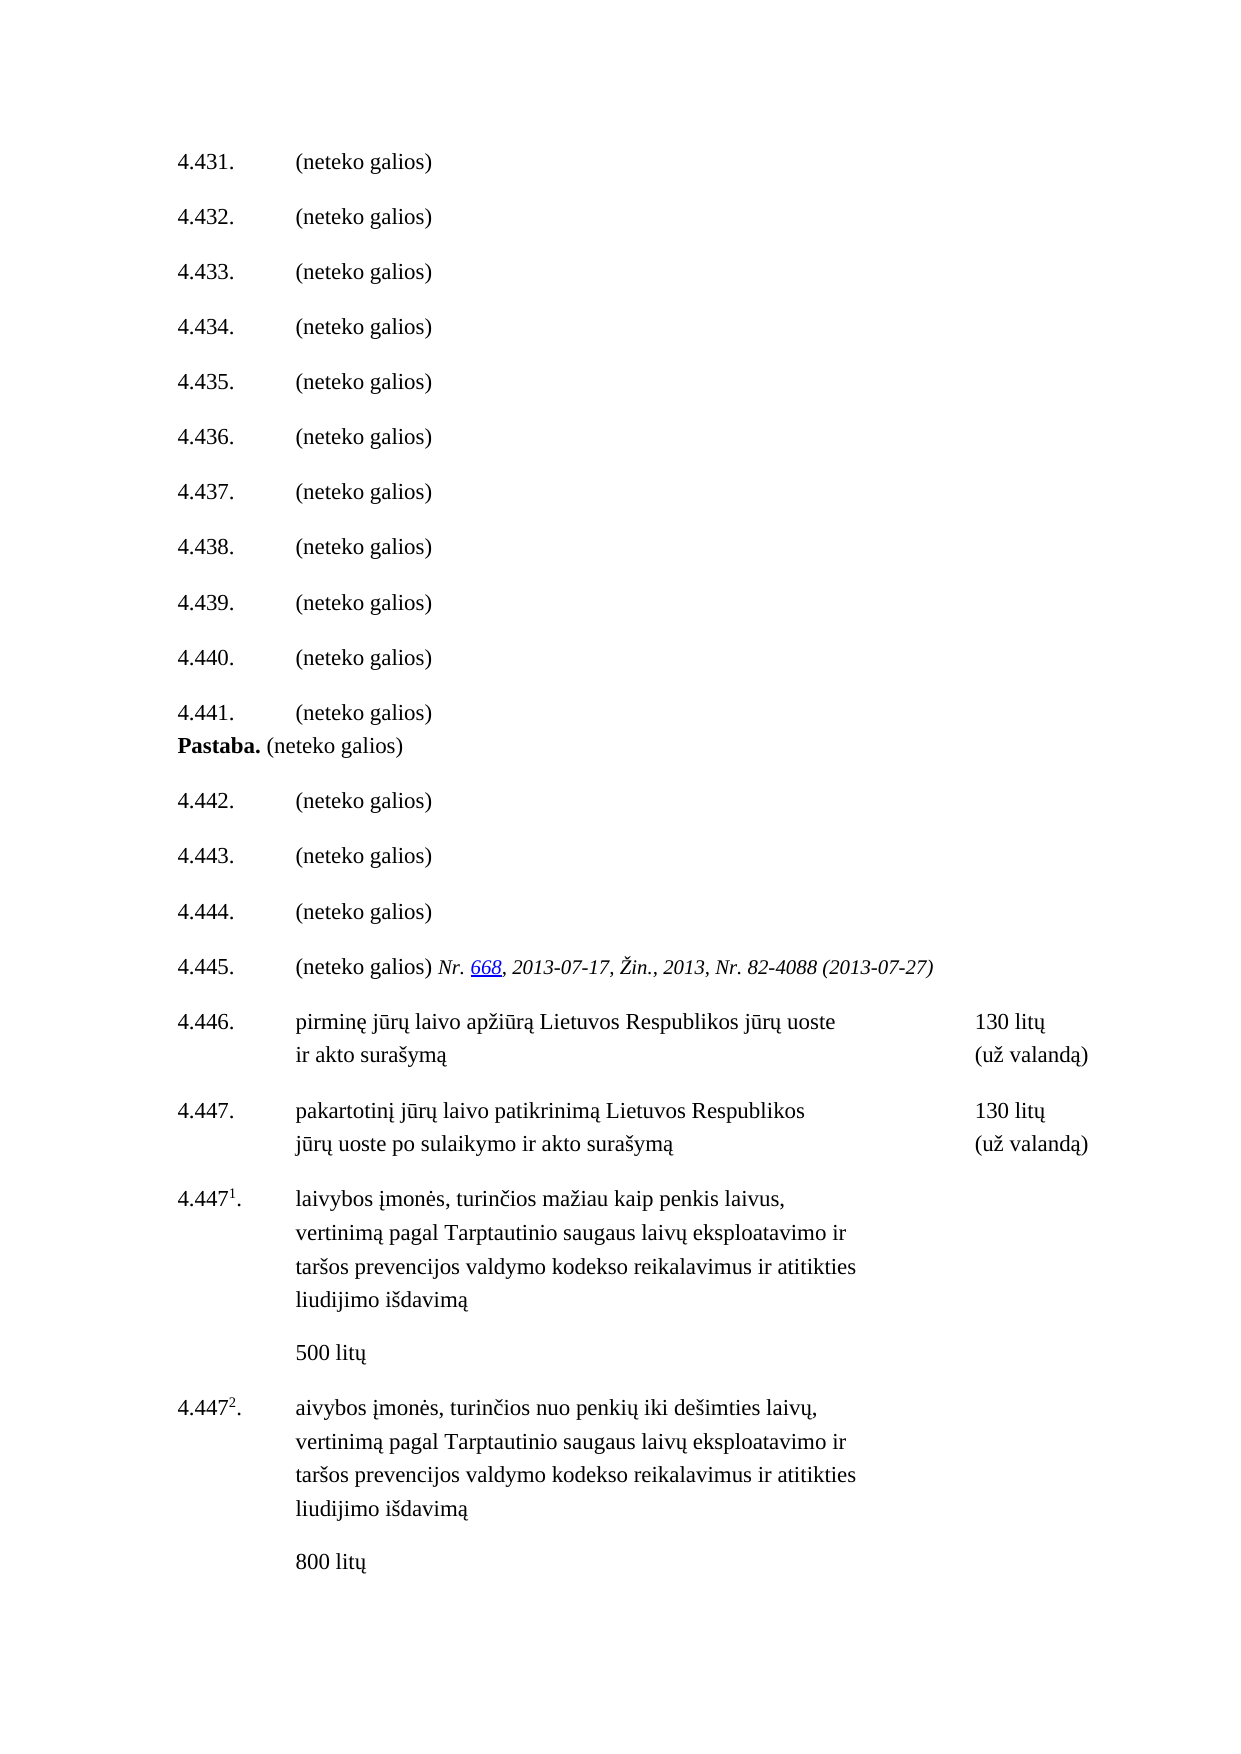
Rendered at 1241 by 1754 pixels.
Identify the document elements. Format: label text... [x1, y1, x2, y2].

text 4.436. (neteko galios) [177, 423, 1122, 449]
text 4.432. (neteko galios) [177, 203, 1122, 229]
text 4.447. pakartotinį jūrų laivo patikrinimą Lietuvos Respublikos 130 litų [177, 1097, 1122, 1123]
text 4.434. (neteko galios) [177, 313, 1122, 339]
text taršos prevencijos valdymo kodekso reikalavimus ir atitikties [177, 1253, 930, 1279]
text Pastaba. (neteko galios) [177, 732, 1122, 759]
text 4.443. (neteko galios) [177, 843, 1122, 869]
text 4.437. (neteko galios) [177, 478, 1122, 505]
text ir akto surašymą (už valandą) [177, 1042, 1122, 1068]
text 4.433. (neteko galios) [177, 258, 1122, 284]
text vertinimą pagal Tarptautinio saugaus laivų eksploatavimo ir [177, 1219, 930, 1245]
text liudijimo išdavimą 500 litų [177, 1286, 930, 1365]
text 4.441. (neteko galios) [177, 699, 1122, 725]
text 4.442. (neteko galios) [177, 787, 1122, 814]
text 4.4471. laivybos įmonės, turinčios mažiau kaip penkis laivus, [177, 1185, 930, 1212]
text vertinimą pagal Tarptautinio saugaus laivų eksploatavimo ir [177, 1428, 930, 1454]
text 4.439. (neteko galios) [177, 588, 1122, 615]
text 4.446. pirminę jūrų laivo apžiūrą Lietuvos Respublikos jūrų uoste 130 litų [177, 1008, 1122, 1034]
text 4.438. (neteko galios) [177, 533, 1122, 560]
text 4.431. (neteko galios) [177, 148, 1122, 174]
text liudijimo išdavimą 800 litų [177, 1495, 930, 1574]
text 4.4472. aivybos įmonės, turinčios nuo penkių iki dešimties laivų, [177, 1394, 930, 1421]
text 4.435. (neteko galios) [177, 368, 1122, 394]
text 4.440. (neteko galios) [177, 644, 1122, 670]
text jūrų uoste po sulaikymo ir akto surašymą (už valandą) [177, 1130, 1122, 1157]
text taršos prevencijos valdymo kodekso reikalavimus ir atitikties [177, 1461, 930, 1488]
text 4.444. (neteko galios) [177, 898, 1122, 924]
text 4.445. (neteko galios) Nr. 668, 2013-07-17, Žin., 2013, Nr. 82-4088 (2013-07-27) [177, 953, 1122, 979]
